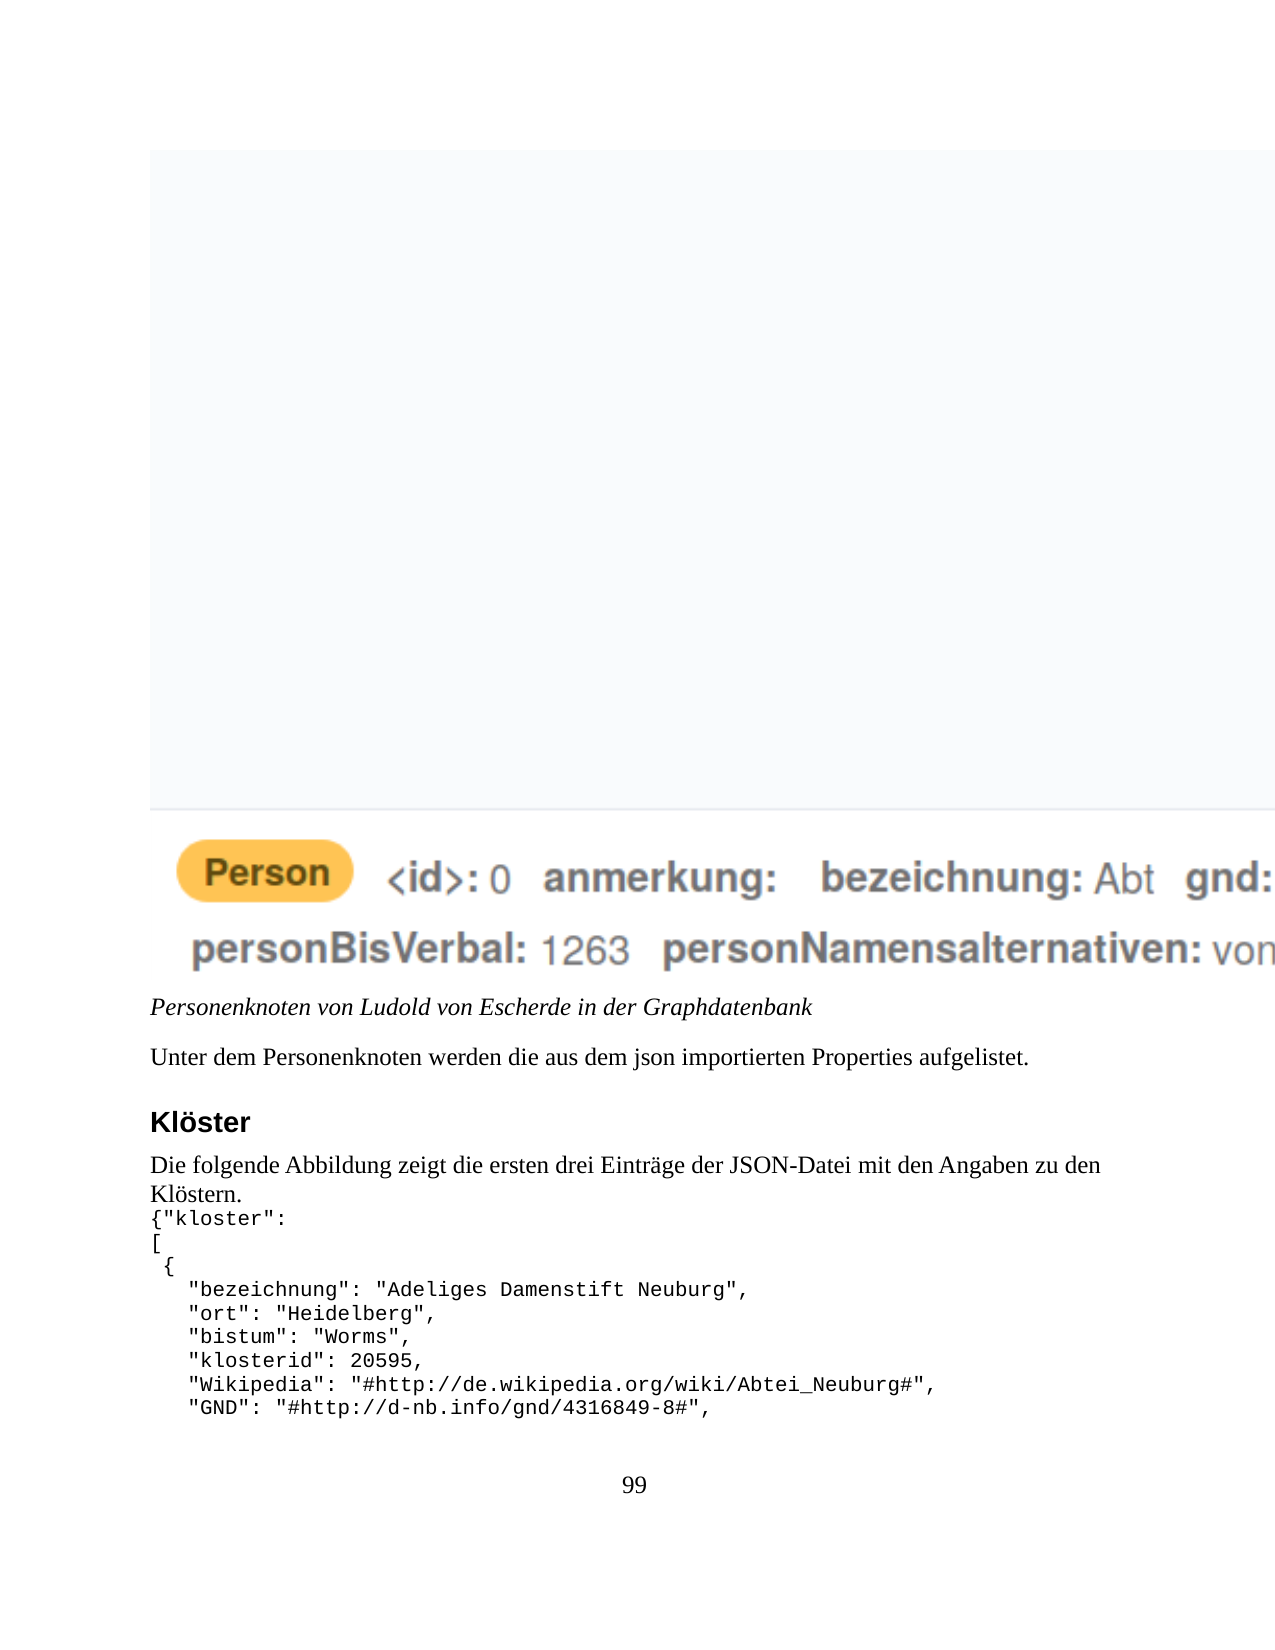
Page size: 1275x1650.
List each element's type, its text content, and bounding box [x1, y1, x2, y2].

text "klosterid": 20595, [150, 1350, 1125, 1374]
text "GND": "#http://d-nb.info/gnd/4316849-8#", [150, 1397, 1125, 1421]
text Unter dem Personenknoten werden die aus dem json importierten Properties aufgelistet. [150, 1042, 1125, 1071]
text [ [150, 1232, 1125, 1255]
picture [150, 150, 1275, 980]
text {"kloster": [150, 1208, 1125, 1232]
subtitle Klöster [150, 1104, 1125, 1138]
text "bistum": "Worms", [150, 1326, 1125, 1350]
text "bezeichnung": "Adeliges Damenstift Neuburg", [150, 1279, 1125, 1303]
text "Wikipedia": "#http://de.wikipedia.org/wiki/Abtei_Neuburg#", [150, 1374, 1125, 1397]
text Personenknoten von Ludold von Escherde in der Graphdatenbank [150, 992, 1125, 1020]
text "ort": "Heidelberg", [150, 1303, 1125, 1326]
text { [150, 1255, 1125, 1279]
text Die folgende Abbildung zeigt die ersten drei Einträge der JSON-Datei mit den Angaben zu den Klöstern. [150, 1151, 1125, 1208]
